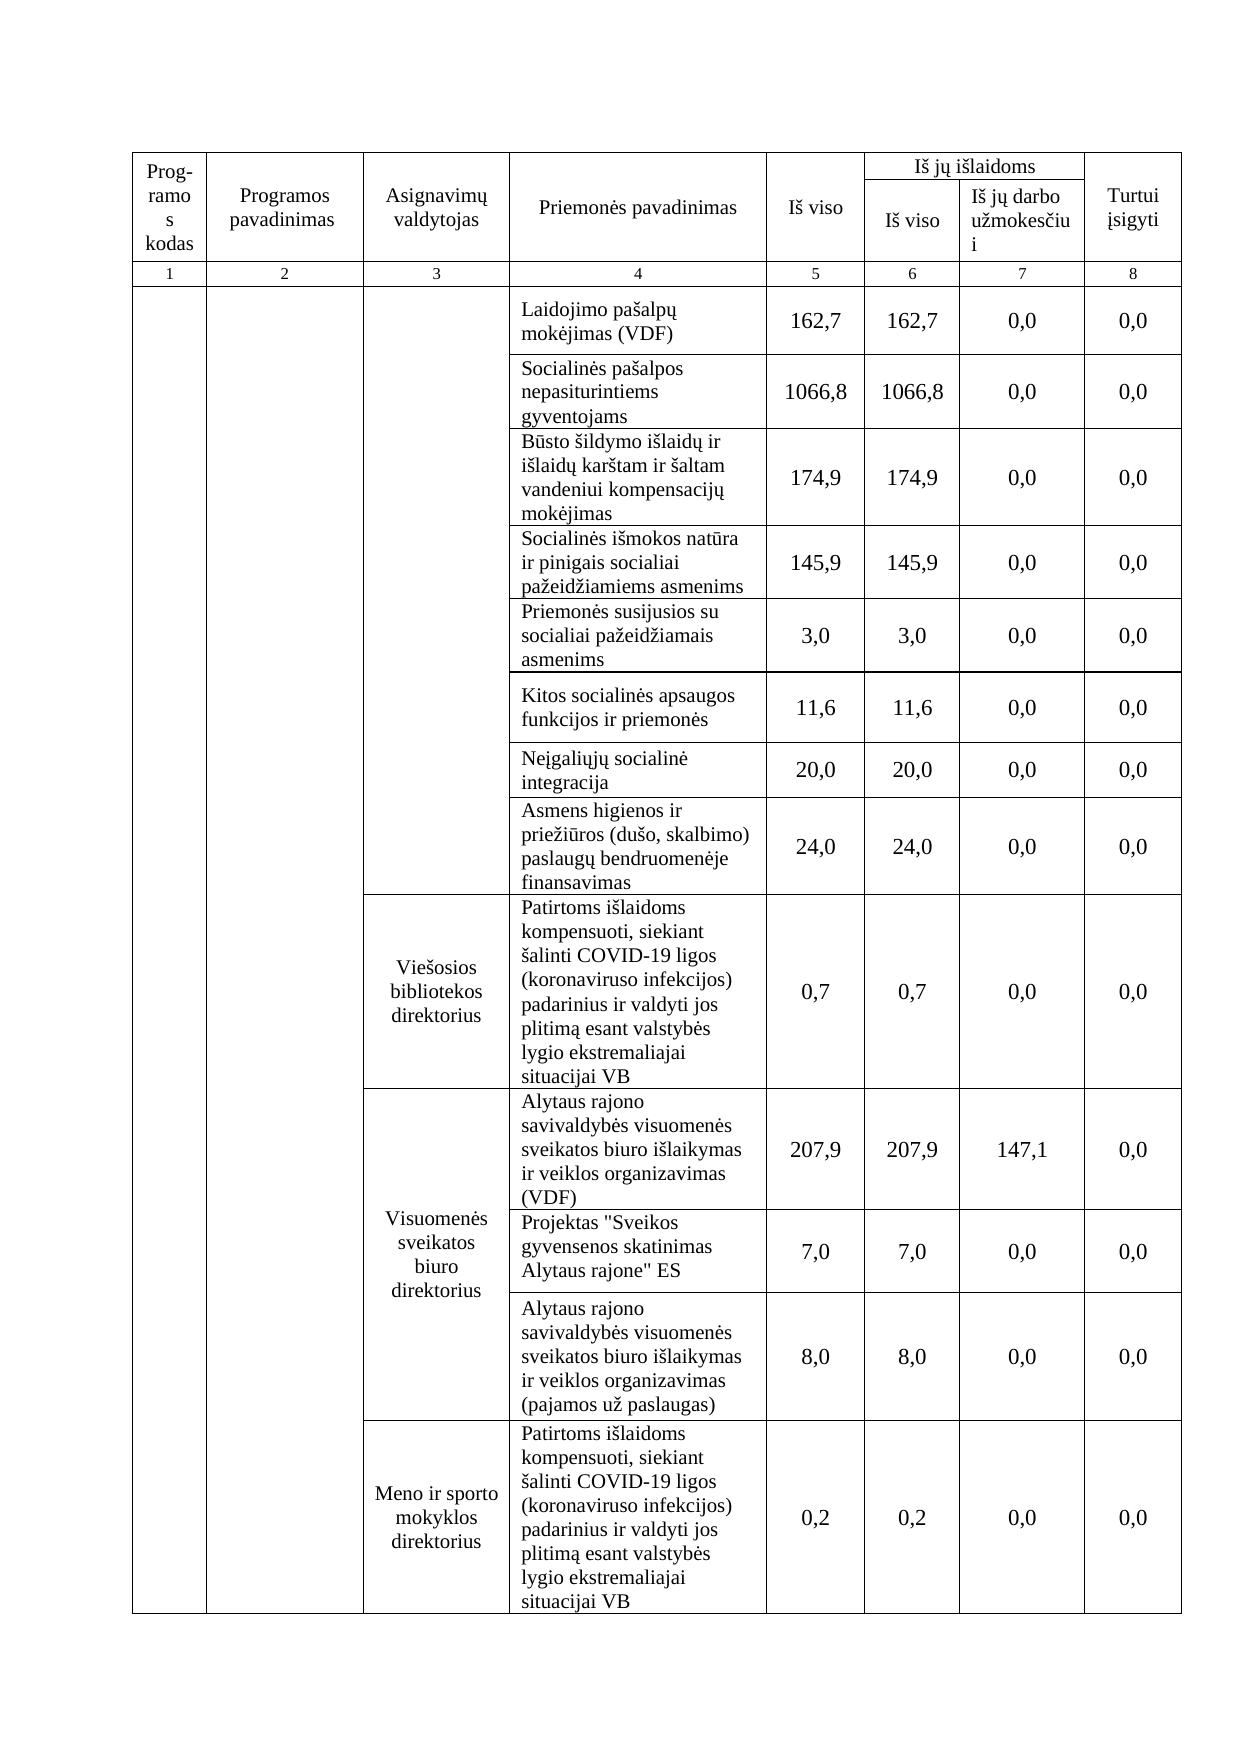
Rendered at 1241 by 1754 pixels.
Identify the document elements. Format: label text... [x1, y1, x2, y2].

table_cell 0,0 [1085, 673, 1181, 742]
table_cell 5 [767, 262, 864, 286]
table_cell Alytaus rajono savivaldybės visuomenės sveikatos biuro išlaikymas ir veiklos organizavimas (pajamos už paslaugas) [510, 1293, 766, 1420]
table_cell Socialinės pašalpos nepasiturintiems gyventojams [510, 355, 766, 428]
table_header Iš jų išlaidoms [865, 153, 1084, 179]
table_cell 0,0 [1085, 1421, 1181, 1613]
table_cell 0,0 [1085, 429, 1181, 525]
table_cell 11,6 [865, 673, 959, 742]
table_header Asignavimų valdytojas [364, 153, 509, 261]
table_cell Iš viso [865, 180, 959, 261]
table_cell Neįgaliųjų socialinė integracija [510, 743, 766, 797]
table_cell 0,0 [960, 599, 1084, 671]
table_header Iš viso [767, 153, 864, 261]
table_cell 0,0 [960, 673, 1084, 742]
table_header Programos pavadinimas [207, 153, 363, 261]
table_cell 0,0 [960, 743, 1084, 797]
table_cell 8,0 [767, 1293, 864, 1420]
table_cell 0,0 [960, 429, 1084, 525]
table_cell 1066,8 [865, 355, 959, 428]
table_cell [207, 287, 363, 1613]
table_cell 0,0 [960, 355, 1084, 428]
table_cell 0,0 [1085, 743, 1181, 797]
table_cell 0,2 [767, 1421, 864, 1613]
table_cell 0,0 [1085, 1089, 1181, 1209]
table_cell 162,7 [767, 287, 864, 354]
table_cell 1066,8 [767, 355, 864, 428]
table_cell Būsto šildymo išlaidų ir išlaidų karštam ir šaltam vandeniui kompensacijų mokėjimas [510, 429, 766, 525]
table_cell 145,9 [767, 526, 864, 598]
table_cell 0,7 [865, 895, 959, 1088]
table_cell Projektas "Sveikos gyvensenos skatinimas Alytaus rajone" ES [510, 1210, 766, 1292]
table_cell 0,0 [960, 1293, 1084, 1420]
table_cell 0,0 [1085, 1210, 1181, 1292]
table_cell 0,0 [1085, 355, 1181, 428]
table_cell Meno ir sporto mokyklos direktorius [364, 1421, 509, 1613]
table_cell 7,0 [865, 1210, 959, 1292]
table_cell 0,0 [1085, 895, 1181, 1088]
table_cell 4 [510, 262, 766, 286]
table_cell Priemonės susijusios su socialiai pažeidžiamais asmenims [510, 599, 766, 671]
table_cell 207,9 [767, 1089, 864, 1209]
table_cell 0,0 [960, 287, 1084, 354]
table_cell 7,0 [767, 1210, 864, 1292]
table_cell 0,2 [865, 1421, 959, 1613]
table_cell 174,9 [767, 429, 864, 525]
table_cell 24,0 [865, 798, 959, 894]
table_cell 0,0 [960, 1210, 1084, 1292]
table_cell Patirtoms išlaidoms kompensuoti, siekiant šalinti COVID-19 ligos (koronaviruso infekcijos) padarinius ir valdyti jos plitimą esant valstybės lygio ekstremaliajai situacijai VB [510, 895, 766, 1088]
table_cell 0,0 [960, 526, 1084, 598]
table_cell 0,0 [960, 895, 1084, 1088]
table_cell 24,0 [767, 798, 864, 894]
table_header Turtui įsigyti [1085, 153, 1181, 261]
table_cell [133, 287, 206, 1613]
table_cell Socialinės išmokos natūra ir pinigais socialiai pažeidžiamiems asmenims [510, 526, 766, 598]
table_cell 145,9 [865, 526, 959, 598]
table_cell Visuomenės sveikatos biuro direktorius [364, 1089, 509, 1420]
table_header Prog-ramos kodas [133, 153, 206, 261]
table_cell 8,0 [865, 1293, 959, 1420]
table_cell 0,0 [1085, 526, 1181, 598]
table_cell Laidojimo pašalpų mokėjimas (VDF) [510, 287, 766, 354]
table_cell 162,7 [865, 287, 959, 354]
table_cell 0,0 [1085, 1293, 1181, 1420]
table_cell 0,7 [767, 895, 864, 1088]
table_cell 0,0 [960, 798, 1084, 894]
table_cell Patirtoms išlaidoms kompensuoti, siekiant šalinti COVID-19 ligos (koronaviruso infekcijos) padarinius ir valdyti jos plitimą esant valstybės lygio ekstremaliajai situacijai VB [510, 1421, 766, 1613]
table_cell 0,0 [1085, 599, 1181, 671]
table_cell 3 [364, 262, 509, 286]
table_cell 0,0 [1085, 798, 1181, 894]
table_cell 8 [1085, 262, 1181, 286]
table_cell 207,9 [865, 1089, 959, 1209]
table_cell 174,9 [865, 429, 959, 525]
table_cell 6 [865, 262, 959, 286]
table_cell 2 [207, 262, 363, 286]
table_cell 20,0 [865, 743, 959, 797]
table_cell 11,6 [767, 673, 864, 742]
table_cell Alytaus rajono savivaldybės visuomenės sveikatos biuro išlaikymas ir veiklos organizavimas (VDF) [510, 1089, 766, 1209]
table_cell 7 [960, 262, 1084, 286]
table_cell 20,0 [767, 743, 864, 797]
table_cell Iš jų darbo užmokesčiui [960, 180, 1084, 261]
table_cell [364, 287, 509, 894]
table_cell 3,0 [865, 599, 959, 671]
table_cell Viešosios bibliotekos direktorius [364, 895, 509, 1088]
table_cell 0,0 [960, 1421, 1084, 1613]
table_header Priemonės pavadinimas [510, 153, 766, 261]
table_cell 0,0 [1085, 287, 1181, 354]
table_cell Kitos socialinės apsaugos funkcijos ir priemonės [510, 673, 766, 742]
table_cell 3,0 [767, 599, 864, 671]
table_cell Asmens higienos ir priežiūros (dušo, skalbimo) paslaugų bendruomenėje finansavimas [510, 798, 766, 894]
table_cell 1 [133, 262, 206, 286]
table_cell 147,1 [960, 1089, 1084, 1209]
